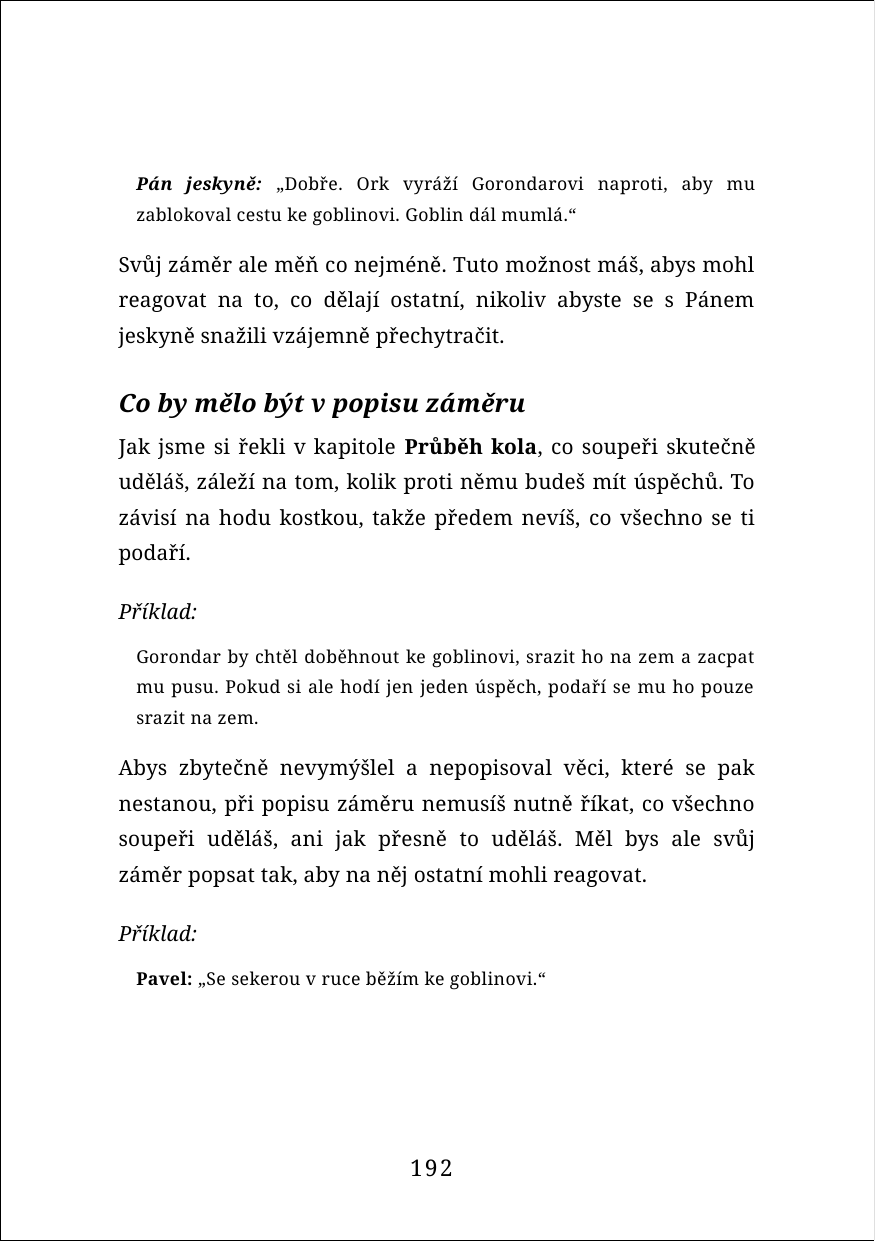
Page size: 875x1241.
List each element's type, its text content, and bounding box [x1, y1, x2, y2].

text Jak jsme si řekli v kapitole Průběh kola, co soupeři skutečně uděláš, záleží na tom, kolik proti němu budeš mít úspěchů. To závisí na hodu kostkou, takže předem nevíš, co všechno se ti podaří. [118, 432, 756, 567]
text Příklad: [118, 597, 756, 626]
text Pavel: „Se sekerou v ruce běžím ke goblinovi.“ [136, 966, 756, 990]
text Abys zbytečně nevymýšlel a nepopisoval věci, které se pak nestanou, při popisu záměru nemusíš nutně říkat, co všechno soupeři uděláš, ani jak přesně to uděláš. Měl bys ale svůj záměr popsat tak, aby na něj ostatní mohli reagovat. [118, 753, 756, 888]
text Gorondar by chtěl doběhnout ke goblinovi, srazit ho na zem a zacpat mu pusu. Pokud si ale hodí jen jeden úspěch, podaří se mu ho pouze srazit na zem. [136, 645, 756, 729]
text Svůj záměr ale měň co nejméně. Tuto možnost máš, abys mohl reagovat na to, co dělají ostatní, nikoliv abyste se s Pánem jeskyně snažili vzájemně přechytračit. [118, 250, 756, 349]
text Pán jeskyně: „Dobře. Ork vyráží Gorondarovi naproti, aby mu zablokoval cestu ke goblinovi. Goblin dál mumlá.“ [136, 172, 756, 226]
text Příklad: [118, 919, 756, 947]
subtitle Co by mělo být v popisu záměru [118, 386, 756, 420]
